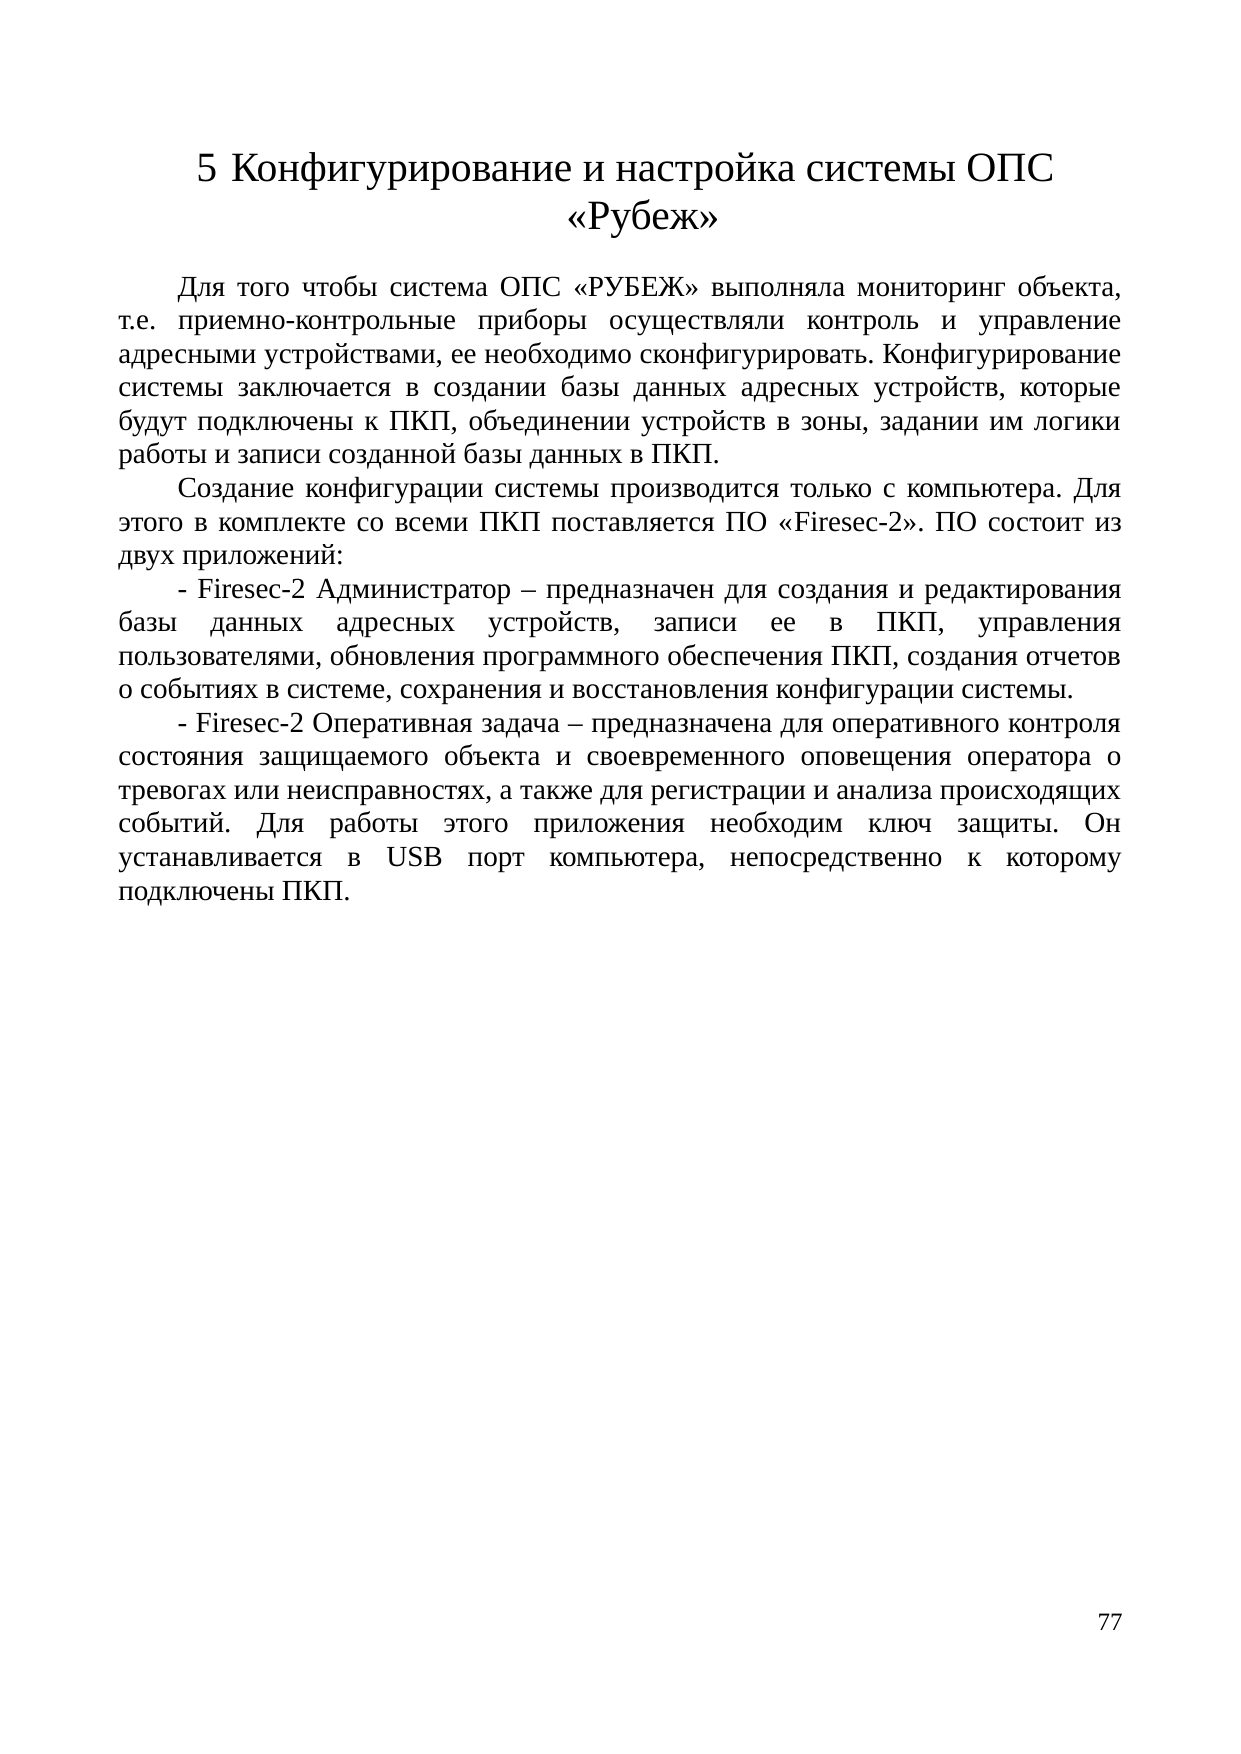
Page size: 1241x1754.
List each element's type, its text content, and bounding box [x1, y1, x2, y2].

text Создание конфигурации системы производится только с компьютера. Для этого в комплекте со всеми ПКП поставляется ПО «Firesec-2». ПО состоит из двух приложений: [118, 470, 1122, 571]
text - Firesec-2 Оперативная задача – предназначена для оперативного контроля состояния защищаемого объекта и своевременного оповещения оператора о тревогах или неисправностях, а также для регистрации и анализа происходящих событий. Для работы этого приложения необходим ключ защиты. Он устанавливается в USB порт компьютера, непосредственно к которому подключены ПКП. [118, 705, 1122, 906]
subtitle Конфигурирование и настройка системы ОПС «Рубеж» [118, 143, 1122, 239]
text Для того чтобы система ОПС «РУБЕЖ» выполняла мониторинг объекта, т.е. приемно-контрольные приборы осуществляли контроль и управление адресными устройствами, ее необходимо сконфигурировать. Конфигурирование системы заключается в создании базы данных адресных устройств, которые будут подключены к ПКП, объединении устройств в зоны, задании им логики работы и записи созданной базы данных в ПКП. [118, 269, 1122, 470]
text - Firesec-2 Администратор – предназначен для создания и редактирования базы данных адресных устройств, записи ее в ПКП, управления пользователями, обновления программного обеспечения ПКП, создания отчетов о событиях в системе, сохранения и восстановления конфигурации системы. [118, 571, 1122, 705]
